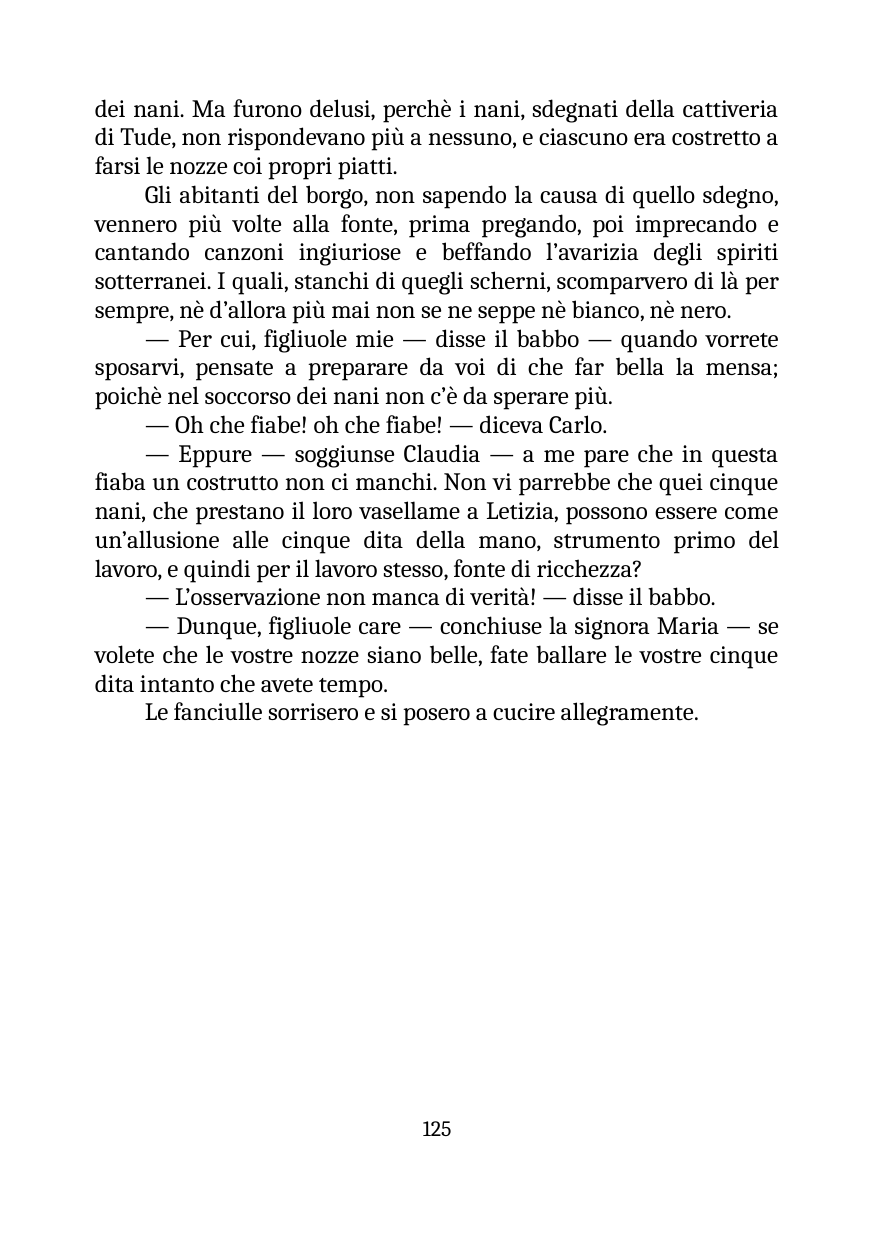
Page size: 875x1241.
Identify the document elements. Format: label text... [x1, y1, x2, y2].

text — L’osservazione non manca di verità! — disse il babbo. [94, 583, 779, 612]
text — Oh che fiabe! oh che fiabe! — diceva Carlo. [94, 411, 779, 439]
text Le fanciulle sorrisero e si posero a cucire allegramente. [94, 698, 779, 727]
text — Dunque, figliuole care — conchiuse la signora Maria — se volete che le vostre nozze siano belle, fate ballare le vostre cinque dita intanto che avete tempo. [94, 612, 779, 698]
text dei nani. Ma furono delusi, perchè i nani, sdegnati della cattiveria di Tude, non rispondevano più a nessuno, e ciascuno era costretto a farsi le nozze coi propri piatti. [94, 94, 779, 181]
text — Per cui, figliuole mie — disse il babbo — quando vorrete sposarvi, pensate a preparare da voi di che far bella la mensa; poichè nel soccorso dei nani non c’è da sperare più. [94, 324, 779, 411]
text — Eppure — soggiunse Claudia — a me pare che in questa fiaba un costrutto non ci manchi. Non vi parrebbe che quei cinque nani, che prestano il loro vasellame a Letizia, possono essere come un’allusione alle cinque dita della mano, strumento primo del lavoro, e quindi per il lavoro stesso, fonte di ricchezza? [94, 439, 779, 583]
text Gli abitanti del borgo, non sapendo la causa di quello sdegno, vennero più volte alla fonte, prima pregando, poi imprecando e cantando canzoni ingiuriose e beffando l’avarizia degli spiriti sotterranei. I quali, stanchi di quegli scherni, scomparvero di là per sempre, nè d’allora più mai non se ne seppe nè bianco, nè nero. [94, 181, 779, 324]
